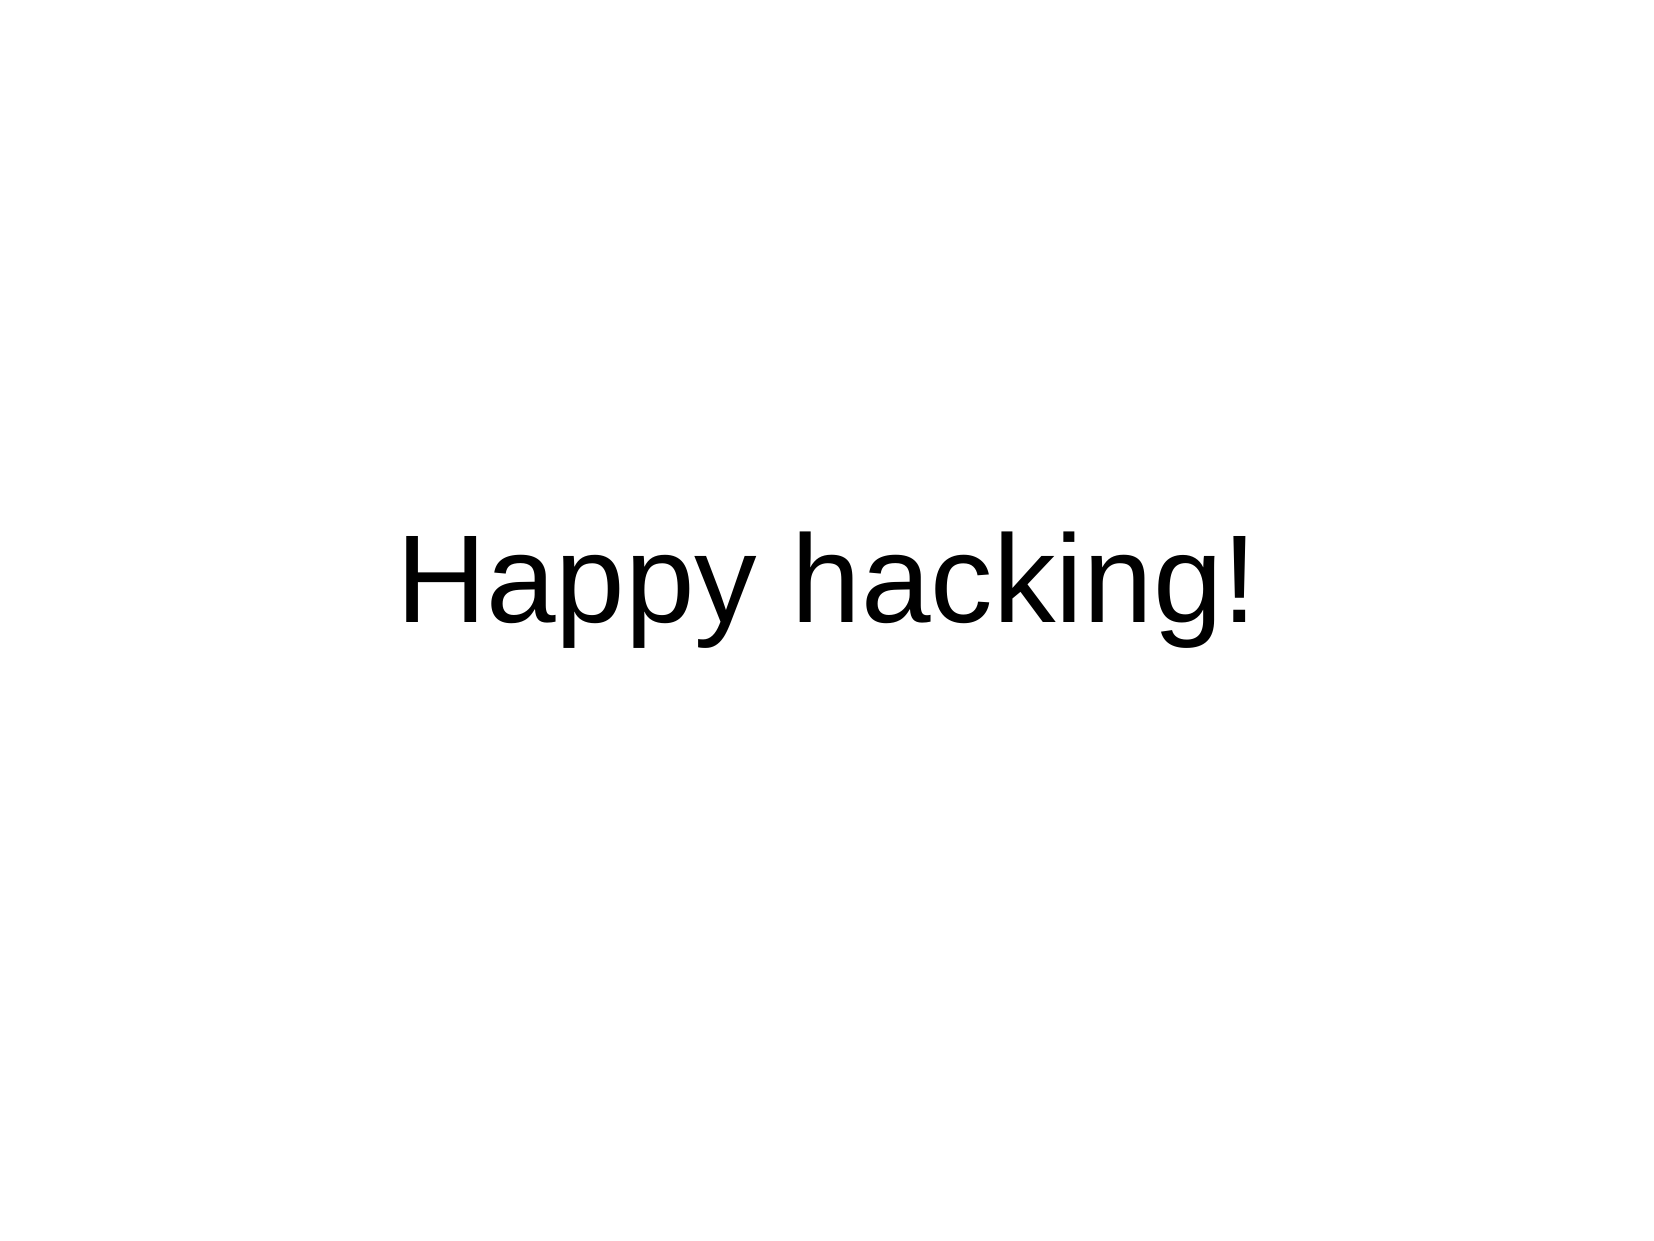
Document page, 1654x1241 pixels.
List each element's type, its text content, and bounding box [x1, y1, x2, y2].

subtitle Happy hacking! [82, 49, 1571, 1109]
